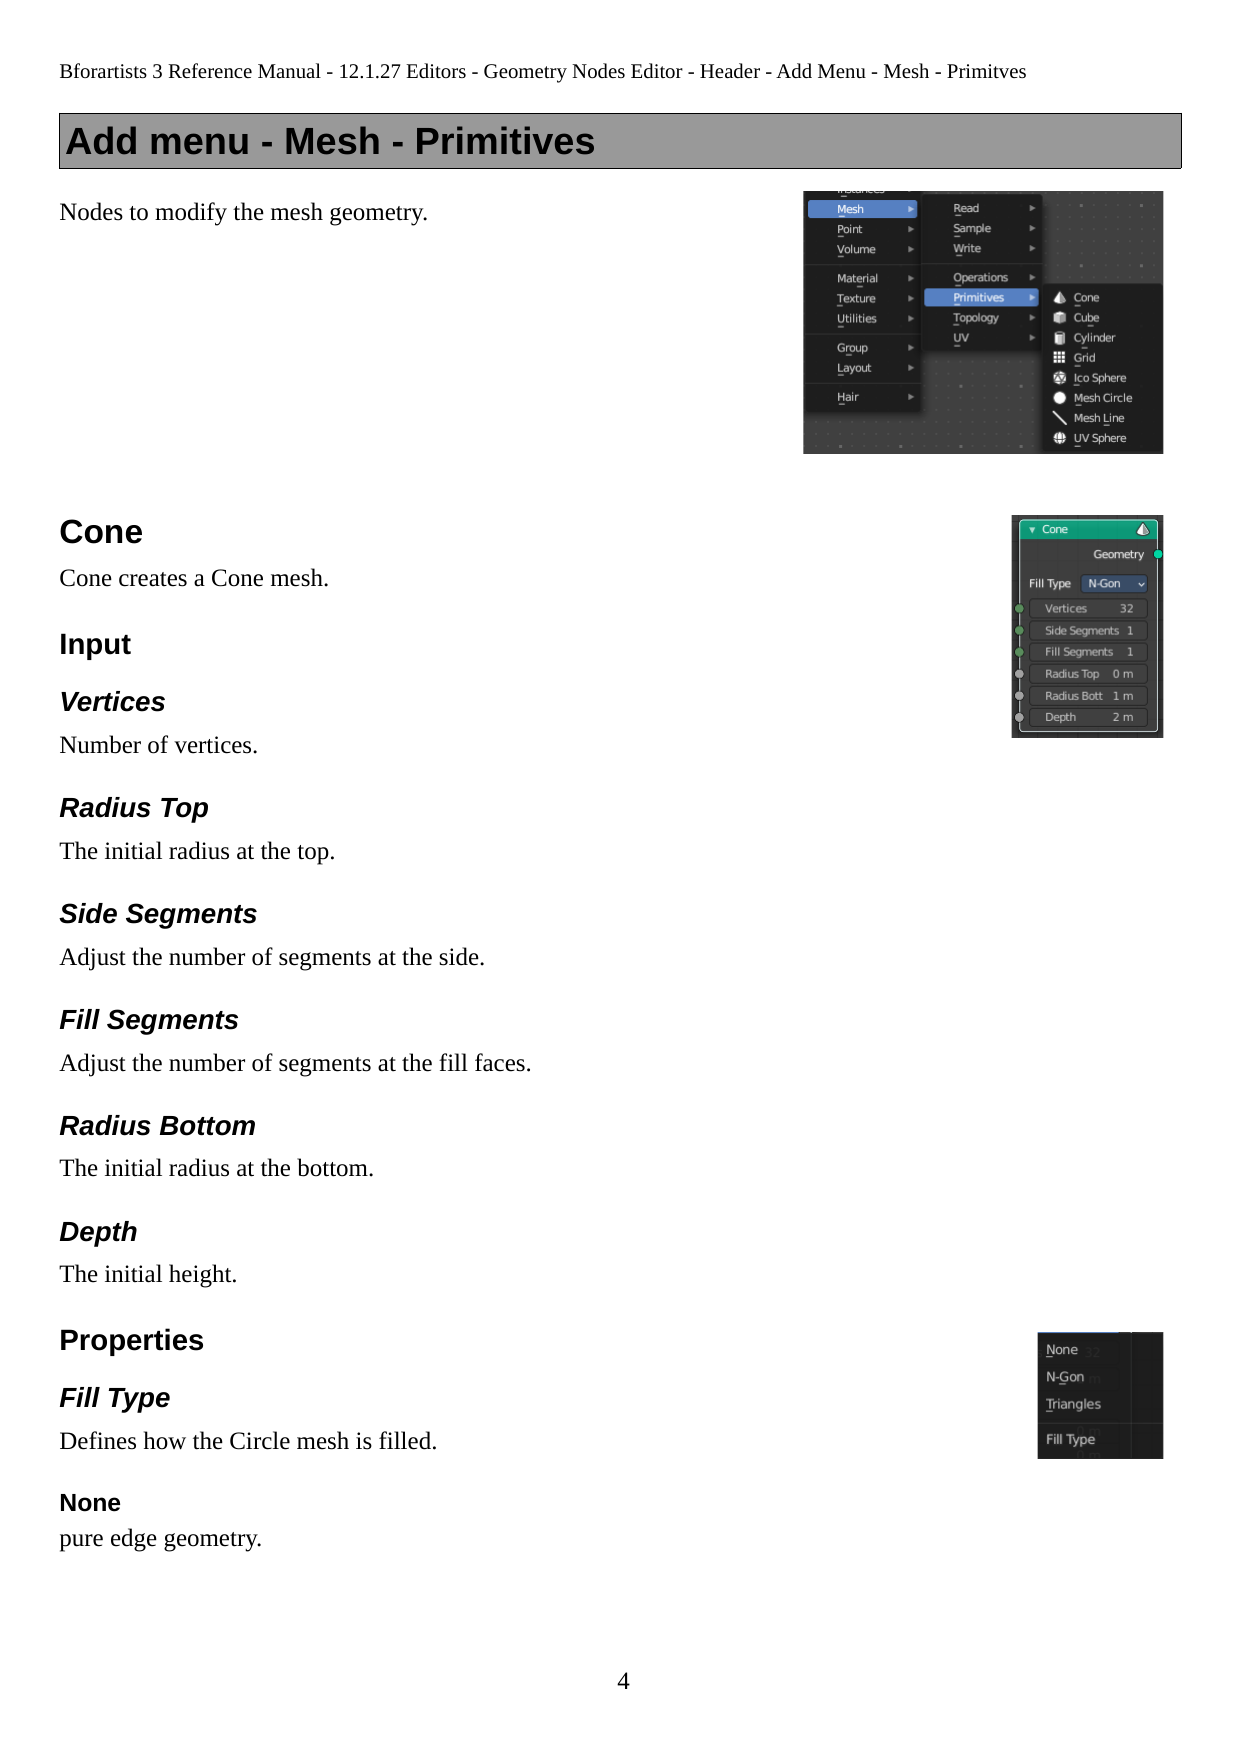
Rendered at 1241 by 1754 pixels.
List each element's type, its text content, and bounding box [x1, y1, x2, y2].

text Nodes to modify the mesh geometry. [59, 197, 803, 225]
subtitle Radius Top [59, 791, 1181, 823]
text Number of vertices. [59, 730, 1181, 758]
subtitle Input [59, 627, 1011, 660]
table_header Add menu - Mesh - Primitives [60, 114, 1181, 168]
subtitle [1164, 1382, 1181, 1414]
subtitle [1164, 627, 1181, 660]
text Defines how the Circle mesh is filled. [59, 1426, 1037, 1455]
subtitle Vertices [59, 685, 1011, 717]
subtitle [1164, 685, 1181, 717]
subtitle Depth [59, 1215, 1181, 1247]
picture [1037, 1332, 1164, 1459]
text The initial radius at the bottom. [59, 1153, 1181, 1182]
text Cone creates a Cone mesh. [59, 563, 1011, 592]
text The initial height. [59, 1259, 1181, 1288]
subtitle Fill Type [59, 1382, 1037, 1414]
subtitle Radius Bottom [59, 1109, 1181, 1141]
text Adjust the number of segments at the side. [59, 942, 1181, 970]
subtitle Properties [59, 1323, 1181, 1357]
subtitle Cone [59, 512, 1181, 551]
picture [1011, 515, 1164, 738]
subtitle Side Segments [59, 897, 1181, 929]
subtitle Fill Segments [59, 1003, 1181, 1035]
picture [803, 191, 1164, 454]
text Adjust the number of segments at the fill faces. [59, 1048, 1181, 1076]
text The initial radius at the top. [59, 836, 1181, 864]
subtitle None [59, 1488, 1181, 1516]
text pure edge geometry. [59, 1523, 1181, 1551]
